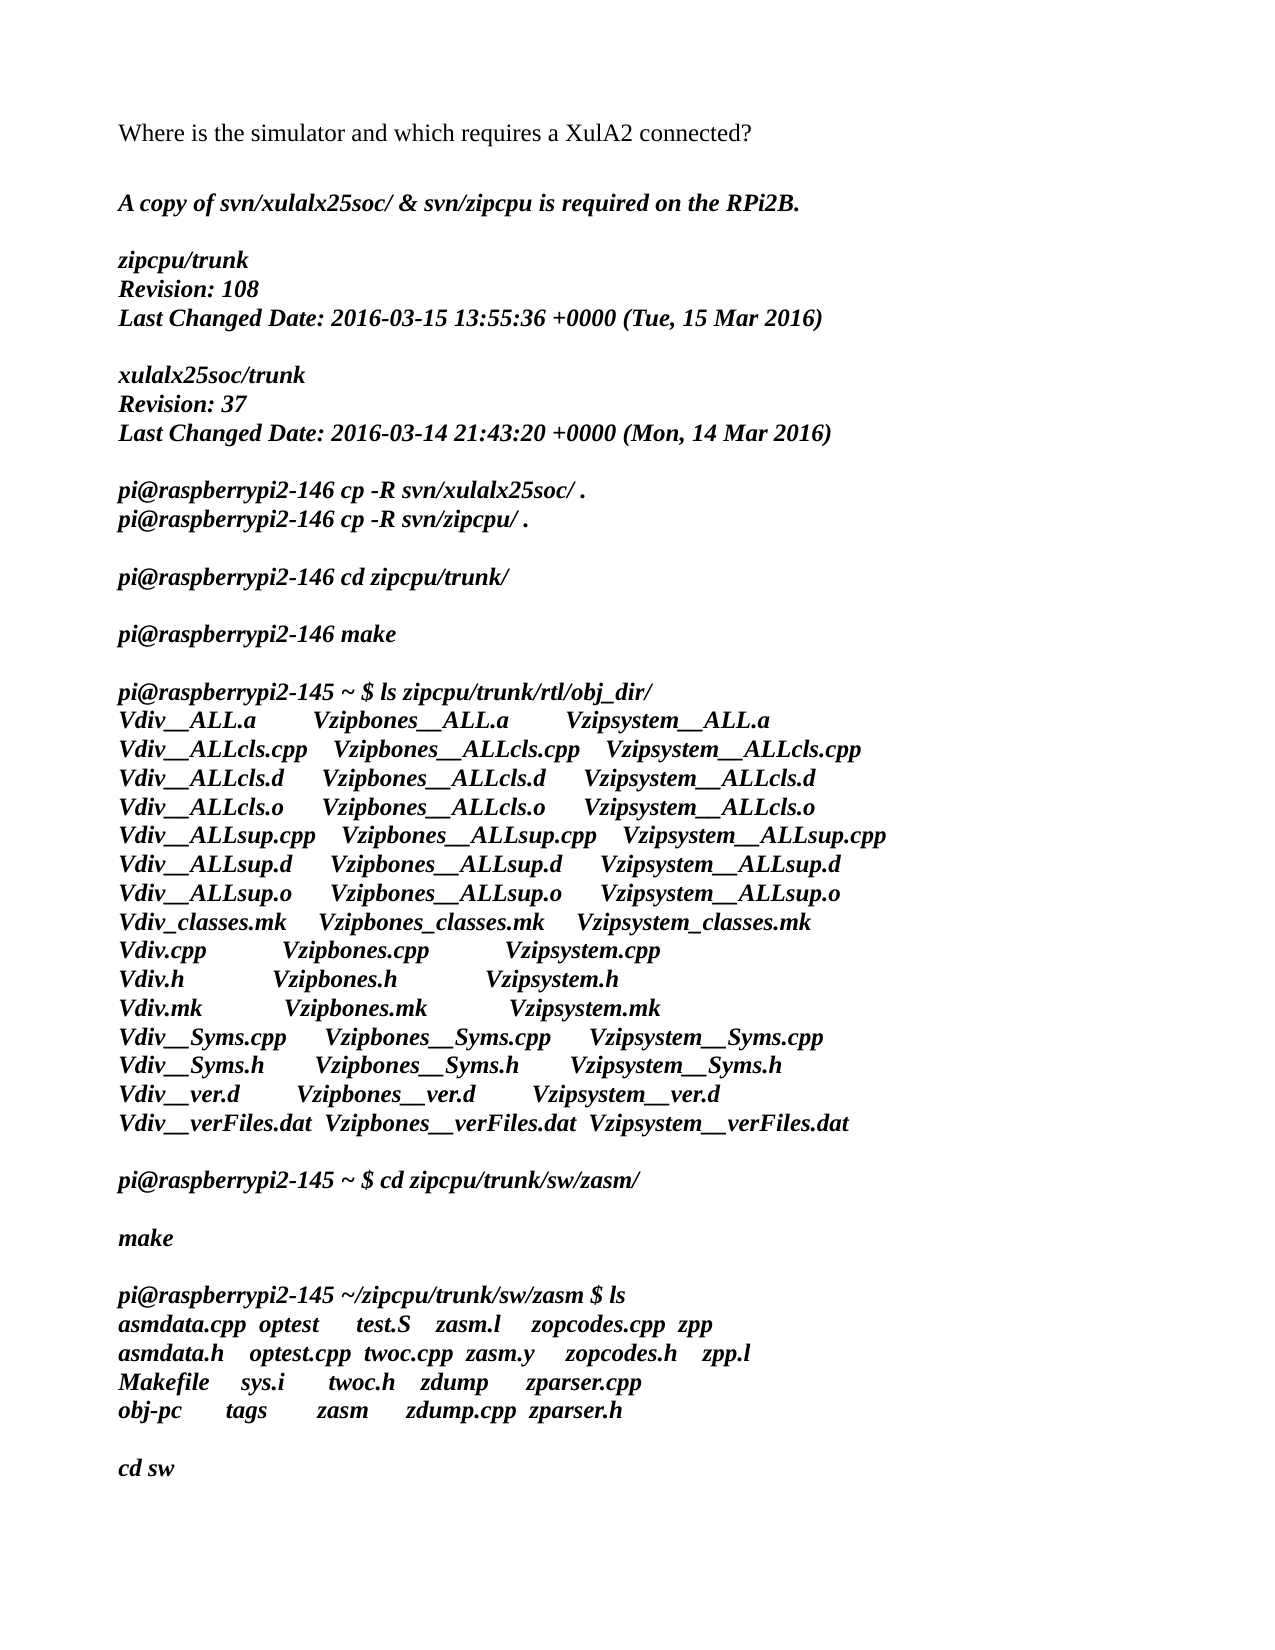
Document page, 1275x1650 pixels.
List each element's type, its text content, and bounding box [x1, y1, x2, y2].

text pi@raspberrypi2-146 cd zipcpu/trunk/ [118, 562, 1157, 591]
text Makefile sys.i twoc.h zdump zparser.cpp [118, 1367, 1157, 1396]
text zipcpu/trunk [118, 246, 1157, 274]
text cd sw [118, 1453, 1157, 1482]
text make [118, 1223, 1157, 1252]
text Vdiv.h Vzipbones.h Vzipsystem.h [118, 964, 1157, 993]
text Revision: 37 [118, 389, 1157, 418]
text pi@raspberrypi2-145 ~ $ cd zipcpu/trunk/sw/zasm/ [118, 1166, 1157, 1194]
text Where is the simulator and which requires a XulA2 connected? [118, 118, 1157, 147]
text Vdiv__verFiles.dat Vzipbones__verFiles.dat Vzipsystem__verFiles.dat [118, 1108, 1157, 1137]
text Vdiv__ALLsup.d Vzipbones__ALLsup.d Vzipsystem__ALLsup.d [118, 849, 1157, 878]
text Vdiv__ALL.a Vzipbones__ALL.a Vzipsystem__ALL.a [118, 706, 1157, 734]
text Vdiv__ALLsup.cpp Vzipbones__ALLsup.cpp Vzipsystem__ALLsup.cpp [118, 821, 1157, 849]
text Vdiv_classes.mk Vzipbones_classes.mk Vzipsystem_classes.mk [118, 907, 1157, 936]
text pi@raspberrypi2-146 cp -R svn/zipcpu/ . [118, 504, 1157, 533]
text Last Changed Date: 2016-03-15 13:55:36 +0000 (Tue, 15 Mar 2016) [118, 303, 1157, 332]
text Vdiv__Syms.cpp Vzipbones__Syms.cpp Vzipsystem__Syms.cpp [118, 1022, 1157, 1051]
text Vdiv__ALLsup.o Vzipbones__ALLsup.o Vzipsystem__ALLsup.o [118, 878, 1157, 907]
text pi@raspberrypi2-146 make [118, 619, 1157, 648]
text Vdiv.mk Vzipbones.mk Vzipsystem.mk [118, 993, 1157, 1022]
text Vdiv__Syms.h Vzipbones__Syms.h Vzipsystem__Syms.h [118, 1051, 1157, 1079]
text asmdata.h optest.cpp twoc.cpp zasm.y zopcodes.h zpp.l [118, 1338, 1157, 1367]
text Last Changed Date: 2016-03-14 21:43:20 +0000 (Mon, 14 Mar 2016) [118, 418, 1157, 447]
text pi@raspberrypi2-145 ~/zipcpu/trunk/sw/zasm $ ls [118, 1281, 1157, 1309]
text Vdiv.cpp Vzipbones.cpp Vzipsystem.cpp [118, 936, 1157, 964]
text Vdiv__ver.d Vzipbones__ver.d Vzipsystem__ver.d [118, 1079, 1157, 1108]
text xulalx25soc/trunk [118, 361, 1157, 389]
text A copy of svn/xulalx25soc/ & svn/zipcpu is required on the RPi2B. [118, 188, 1157, 217]
text pi@raspberrypi2-145 ~ $ ls zipcpu/trunk/rtl/obj_dir/ [118, 677, 1157, 706]
text Revision: 108 [118, 274, 1157, 303]
text pi@raspberrypi2-146 cp -R svn/xulalx25soc/ . [118, 476, 1157, 504]
text Vdiv__ALLcls.d Vzipbones__ALLcls.d Vzipsystem__ALLcls.d [118, 763, 1157, 792]
text Vdiv__ALLcls.cpp Vzipbones__ALLcls.cpp Vzipsystem__ALLcls.cpp [118, 734, 1157, 763]
text obj-pc tags zasm zdump.cpp zparser.h [118, 1396, 1157, 1424]
text asmdata.cpp optest test.S zasm.l zopcodes.cpp zpp [118, 1309, 1157, 1338]
text Vdiv__ALLcls.o Vzipbones__ALLcls.o Vzipsystem__ALLcls.o [118, 792, 1157, 821]
